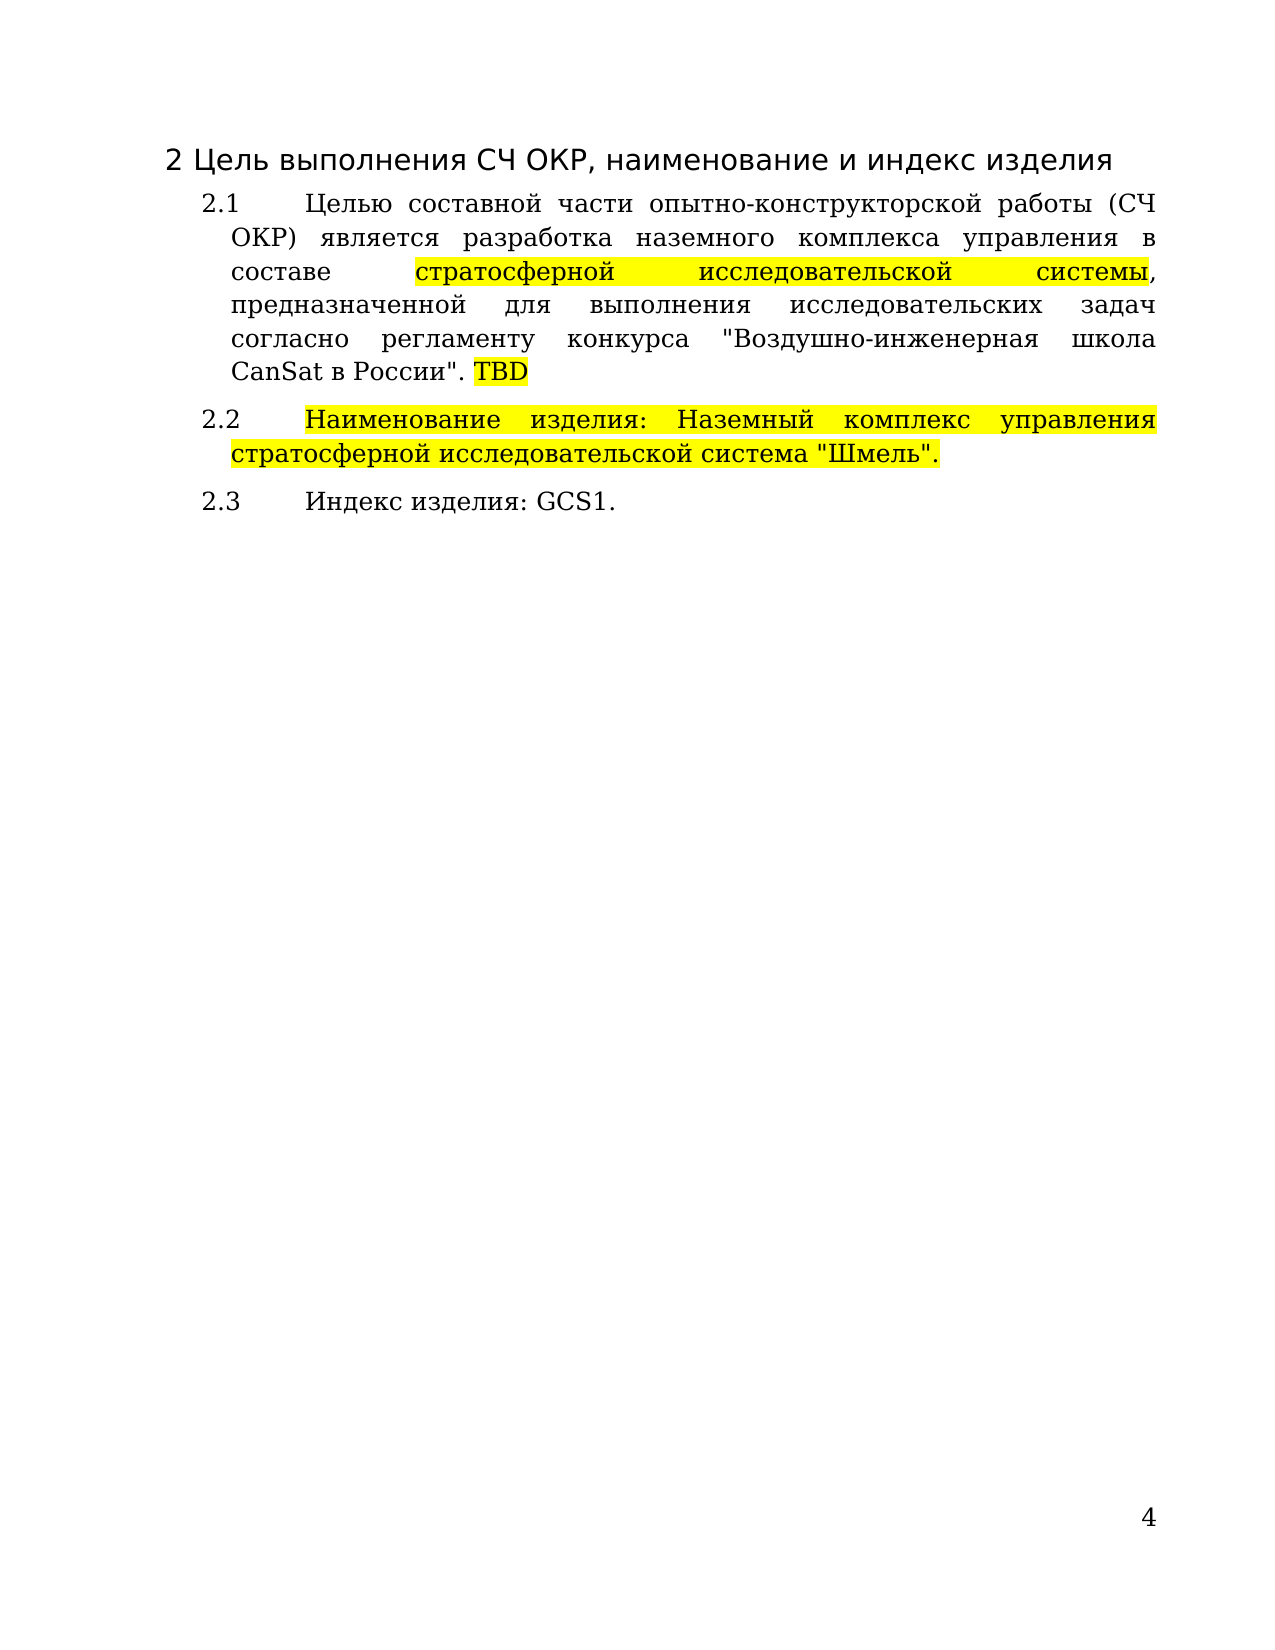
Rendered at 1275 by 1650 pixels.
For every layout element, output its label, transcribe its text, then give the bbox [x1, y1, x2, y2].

list Целью составной части опытно-конструкторской работы (СЧ ОКР) является разработка наземного комплекса управления в составе стратосферной исследовательской системы, предназначенной для выполнения исследовательских задач согласно регламенту конкурса "Воздушно-инженерная школа CanSat в России". TBD [193, 189, 1157, 386]
list Индекс изделия: GCS1. [193, 487, 1157, 516]
list Наименование изделия: Наземный комплекс управления стратосферной исследовательской система "Шмель". [193, 405, 1157, 468]
subtitle Цель выполнения СЧ ОКР, наименование и индекс изделия [156, 143, 1157, 177]
